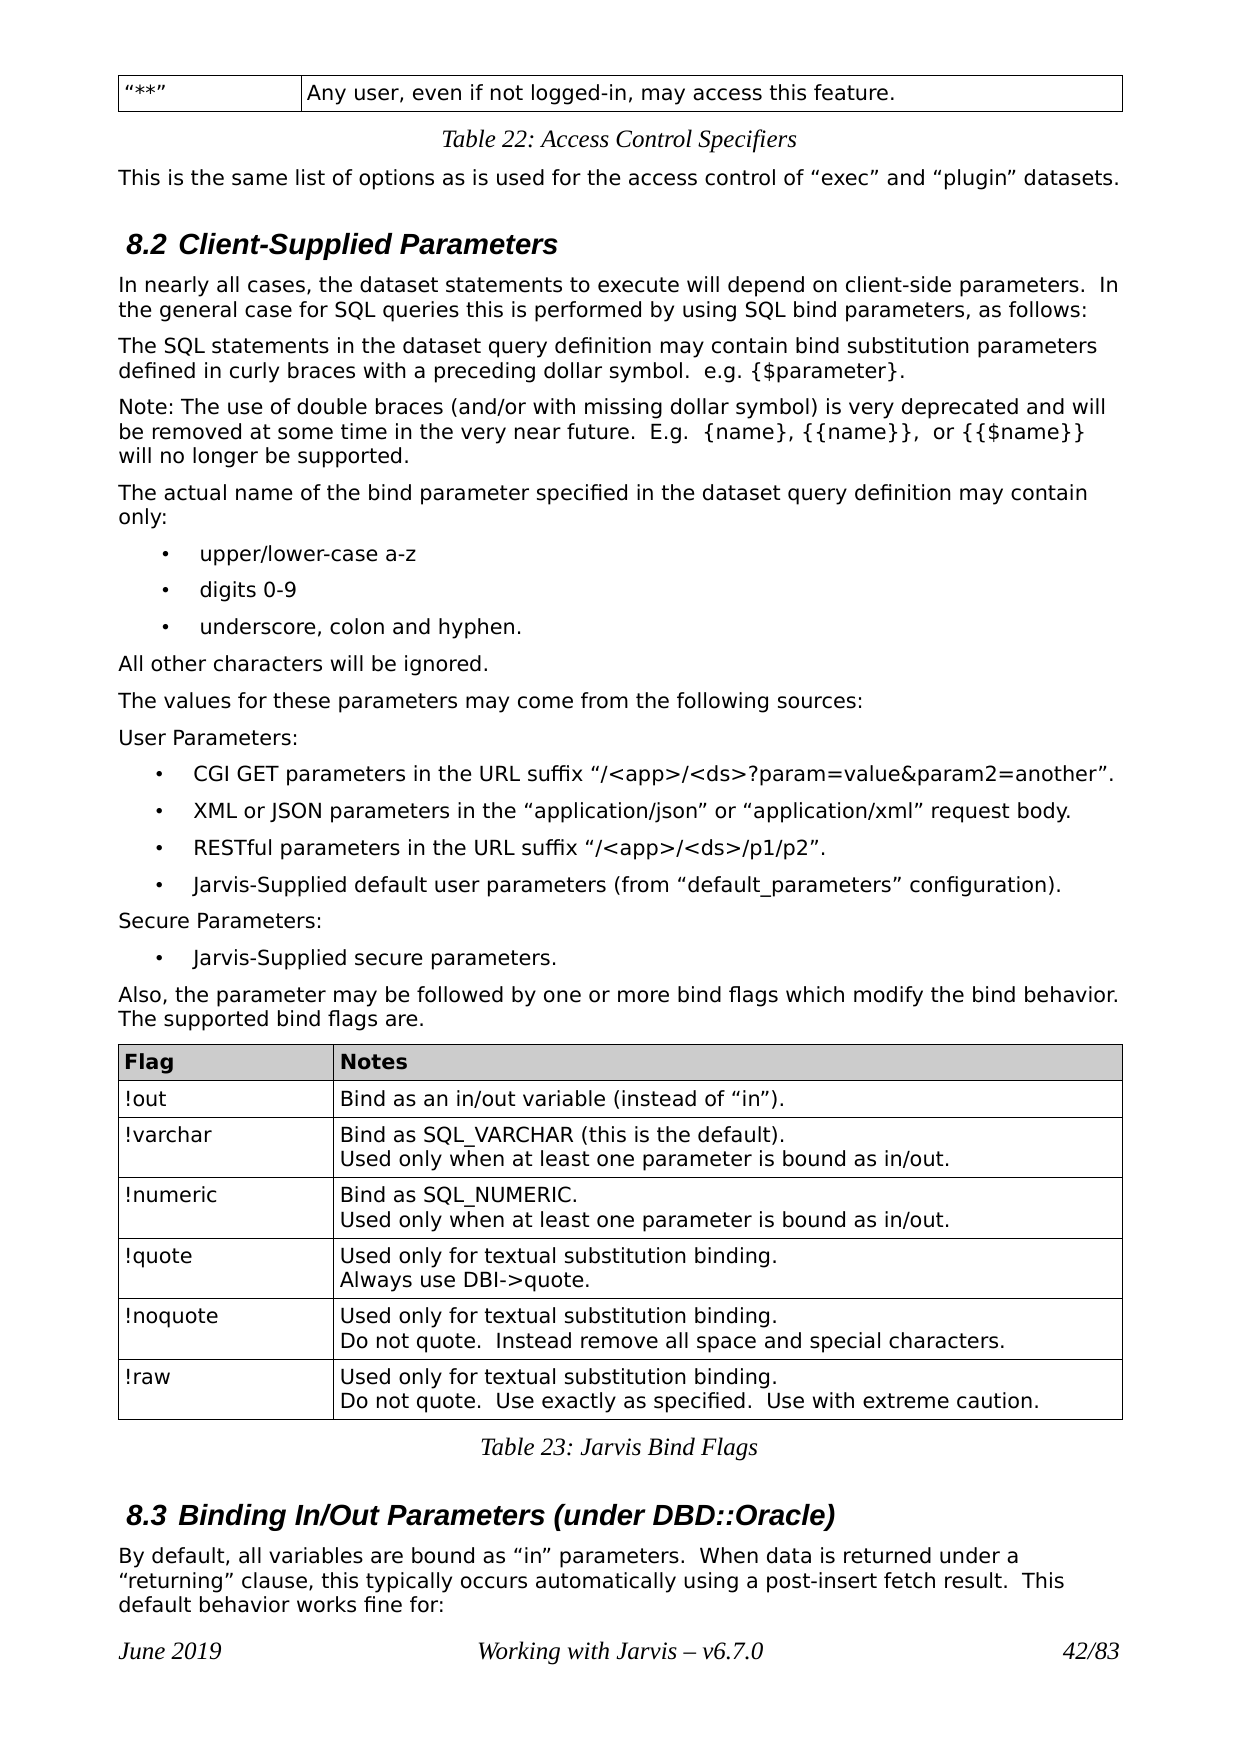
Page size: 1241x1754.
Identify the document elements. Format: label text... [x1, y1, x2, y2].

list RESTful parameters in the URL suffix “/<app>/<ds>/p1/p2”. [156, 836, 1122, 860]
text The SQL statements in the dataset query definition may contain bind substitution parameters defined in curly braces with a preceding dollar symbol. e.g. {$parameter}. [118, 334, 1122, 383]
list underscore, colon and hyphen. [162, 615, 1122, 639]
table_cell “**” [119, 76, 301, 111]
table_cell Bind as SQL_NUMERIC. Used only when at least one parameter is bound as in/out. [334, 1178, 1122, 1238]
text The actual name of the bind parameter specified in the dataset query definition may contain only: [118, 481, 1122, 529]
text The values for these parameters may come from the following sources: [118, 689, 1122, 713]
table_cell Bind as an in/out variable (instead of “in”). [334, 1081, 1122, 1117]
table_cell !varchar [119, 1118, 333, 1177]
text Table 22: Access Control Specifiers [118, 124, 1122, 153]
list digits 0-9 [162, 578, 1122, 603]
table_cell Bind as SQL_VARCHAR (this is the default). Used only when at least one parameter is bound as in/out. [334, 1118, 1122, 1177]
text Table 23: Jarvis Bind Flags [118, 1432, 1122, 1461]
text By default, all variables are bound as “in” parameters. When data is returned under a “returning” clause, this typically occurs automatically using a post-insert fetch result. This default behavior works fine for: [118, 1544, 1122, 1617]
list Jarvis-Supplied default user parameters (from “default_parameters” configuration). [156, 873, 1122, 897]
table_header Flag [119, 1045, 333, 1080]
table_cell Any user, even if not logged-in, may access this feature. [302, 76, 1122, 111]
table_cell Used only for textual substitution binding. Always use DBI->quote. [334, 1239, 1122, 1298]
text In nearly all cases, the dataset statements to execute will depend on client-side parameters. In the general case for SQL queries this is performed by using SQL bind parameters, as follows: [118, 273, 1122, 322]
text This is the same list of options as is used for the access control of “exec” and “plugin” datasets. [118, 166, 1122, 190]
table_cell !out [119, 1081, 333, 1117]
list XML or JSON parameters in the “application/json” or “application/xml” request body. [156, 799, 1122, 823]
text User Parameters: [118, 726, 1122, 750]
subtitle Client-Supplied Parameters [118, 227, 1122, 261]
list CGI GET parameters in the URL suffix “/<app>/<ds>?param=value&param2=another”. [156, 762, 1122, 787]
text Note: The use of double braces (and/or with missing dollar symbol) is very deprecated and will be removed at some time in the very near future. E.g. {name}, {{name}}, or {{$name}} will no longer be supported. [118, 395, 1122, 468]
table_cell !quote [119, 1239, 333, 1298]
text Secure Parameters: [118, 909, 1122, 934]
table_cell !noquote [119, 1299, 333, 1359]
table_cell !raw [119, 1360, 333, 1419]
subtitle Binding In/Out Parameters (under DBD::Oracle) [118, 1498, 1122, 1532]
list Jarvis-Supplied secure parameters. [156, 946, 1122, 971]
table_header Notes [334, 1045, 1122, 1080]
list upper/lower-case a-z [162, 542, 1122, 566]
table_cell !numeric [119, 1178, 333, 1238]
table_cell Used only for textual substitution binding. Do not quote. Instead remove all space and special characters. [334, 1299, 1122, 1359]
table_cell Used only for textual substitution binding. Do not quote. Use exactly as specified. Use with extreme caution. [334, 1360, 1122, 1419]
text All other characters will be ignored. [118, 652, 1122, 676]
text Also, the parameter may be followed by one or more bind flags which modify the bind behavior. The supported bind flags are. [118, 983, 1122, 1032]
